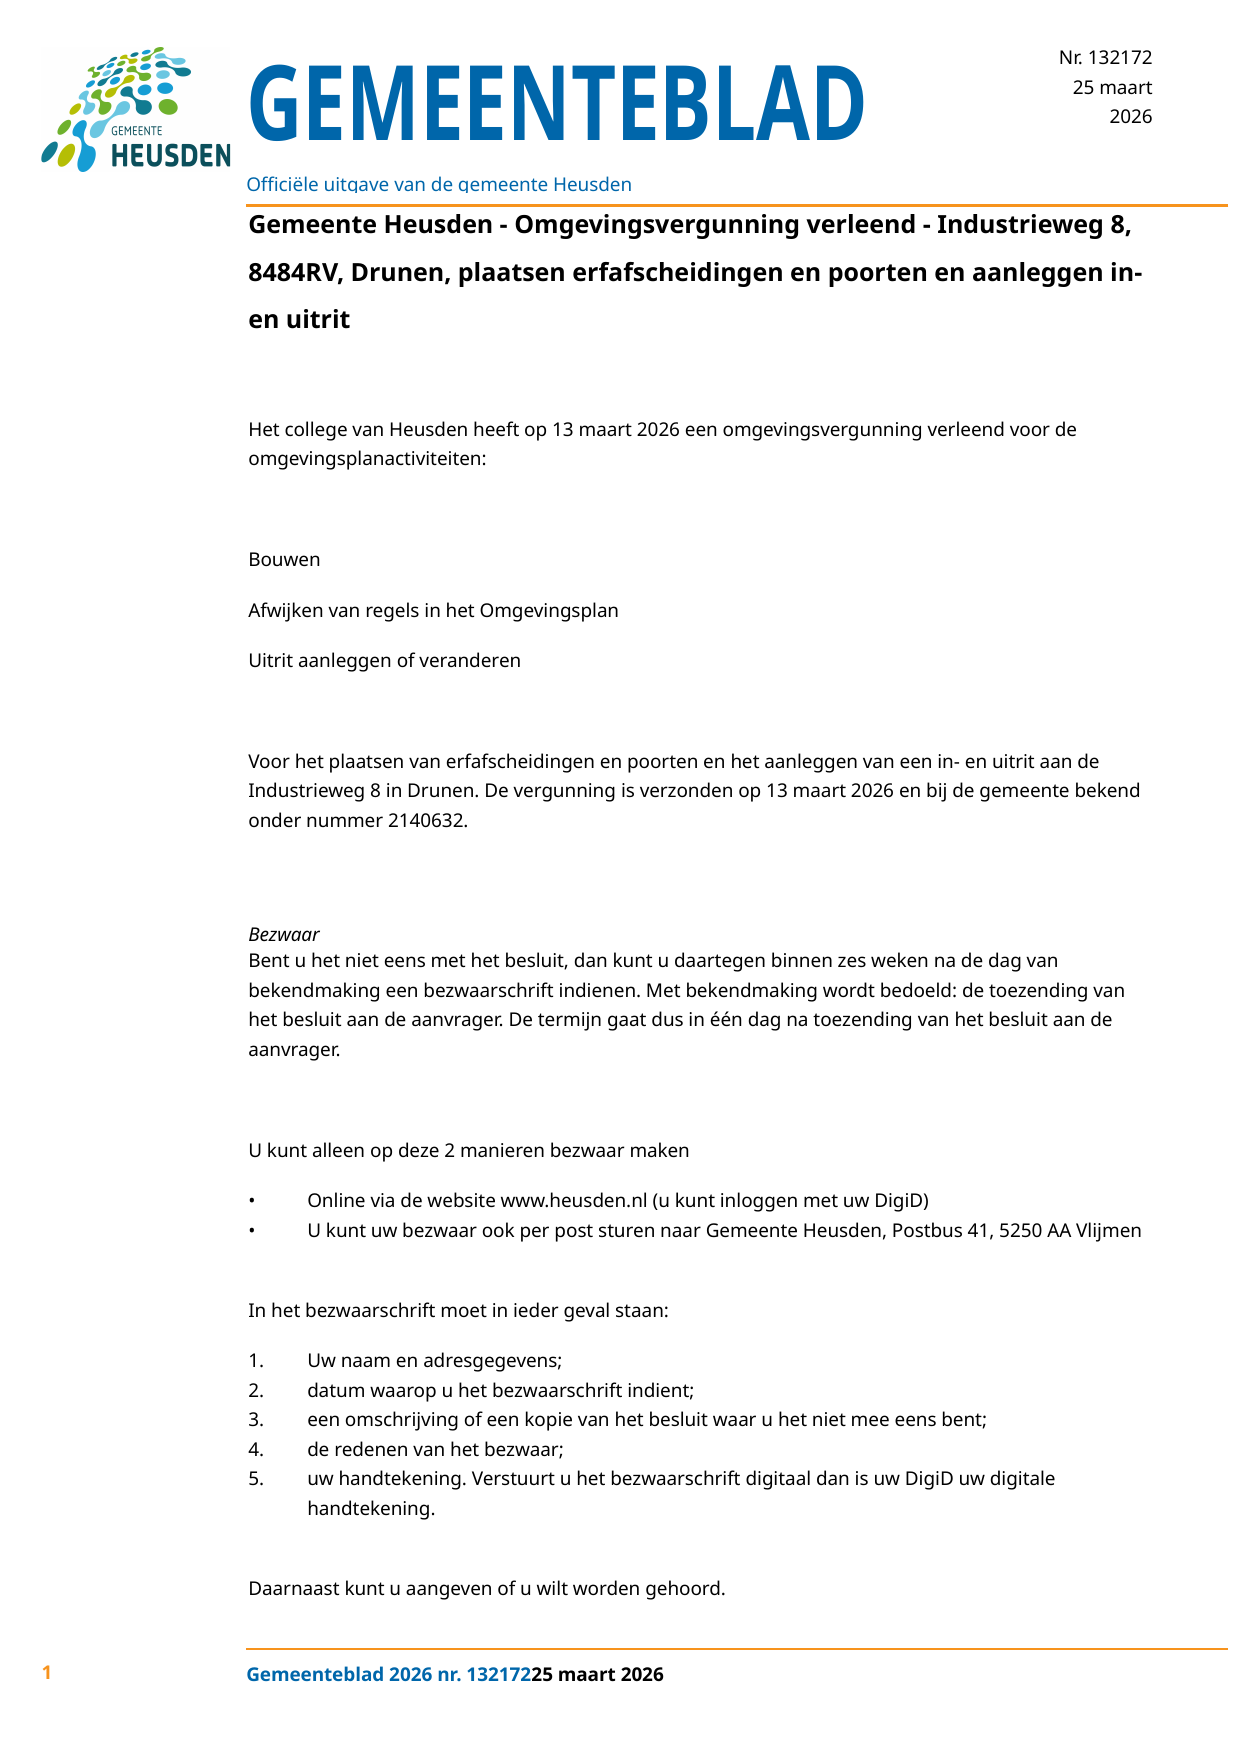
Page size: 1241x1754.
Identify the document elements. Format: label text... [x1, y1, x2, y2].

list Uw naam en adresgegevens; [248, 1347, 1152, 1373]
text Daarnaast kunt u aangeven of u wilt worden gehoord. [248, 1575, 1152, 1601]
text Gemeente Heusden - Omgevingsvergunning verleend - Industrieweg 8, 8484RV, Drunen, plaatsen erfafscheidingen en poorten en aanleggen in- en uitrit [248, 207, 1152, 336]
text In het bezwaarschrift moet in ieder geval staan: [248, 1297, 1152, 1323]
list de redenen van het bezwaar; [248, 1436, 1152, 1462]
picture [41, 47, 231, 172]
list een omschrijving of een kopie van het besluit waar u het niet mee eens bent; [248, 1406, 1152, 1432]
text Het college van Heusden heeft op 13 maart 2026 een omgevingsvergunning verleend voor de omgevingsplanactiviteiten: [248, 416, 1152, 471]
list Online via de website www.heusden.nl (u kunt inloggen met uw DigiD) [248, 1187, 1152, 1213]
text Bezwaar [248, 922, 1152, 947]
text Uitrit aanleggen of veranderen [248, 647, 1152, 673]
text Afwijken van regels in het Omgevingsplan [248, 597, 1152, 622]
text Voor het plaatsen van erfafscheidingen en poorten en het aanleggen van een in- en uitrit aan de Industrieweg 8 in Drunen. De vergunning is verzonden op 13 maart 2026 en bij de gemeente bekend onder nummer 2140632. [248, 748, 1152, 833]
text Bent u het niet eens met het besluit, dan kunt u daartegen binnen zes weken na de dag van bekendmaking een bezwaarschrift indienen. Met bekendmaking wordt bedoeld: de toezending van het besluit aan de aanvrager. De termijn gaat dus in één dag na toezending van het besluit aan de aanvrager. [248, 947, 1152, 1062]
list datum waarop u het bezwaarschrift indient; [248, 1377, 1152, 1403]
list uw handtekening. Verstuurt u het bezwaarschrift digitaal dan is uw DigiD uw digitale handtekening. [248, 1466, 1152, 1521]
text U kunt alleen op deze 2 manieren bezwaar maken [248, 1137, 1152, 1163]
text Bouwen [248, 546, 1152, 572]
list U kunt uw bezwaar ook per post sturen naar Gemeente Heusden, Postbus 41, 5250 AA Vlijmen [248, 1217, 1152, 1243]
